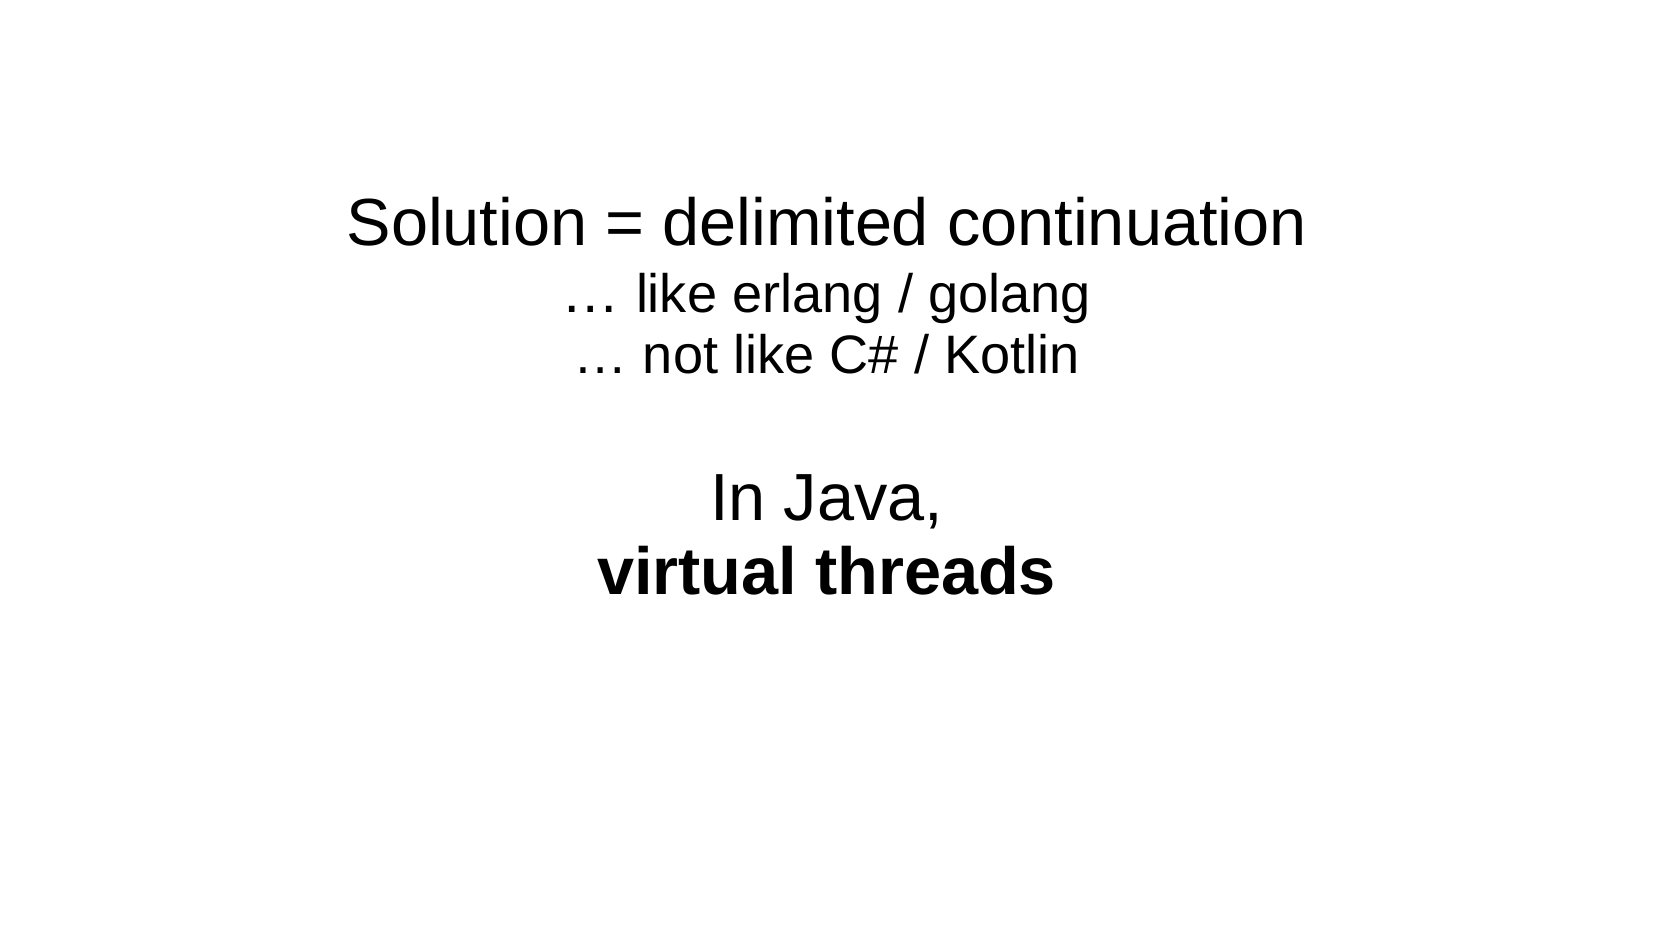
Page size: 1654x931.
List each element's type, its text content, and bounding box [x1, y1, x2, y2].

subtitle Solution = delimited continuation … like erlang / golang … not like C# / Kotlin In Java, virtual threads [82, 37, 1571, 757]
